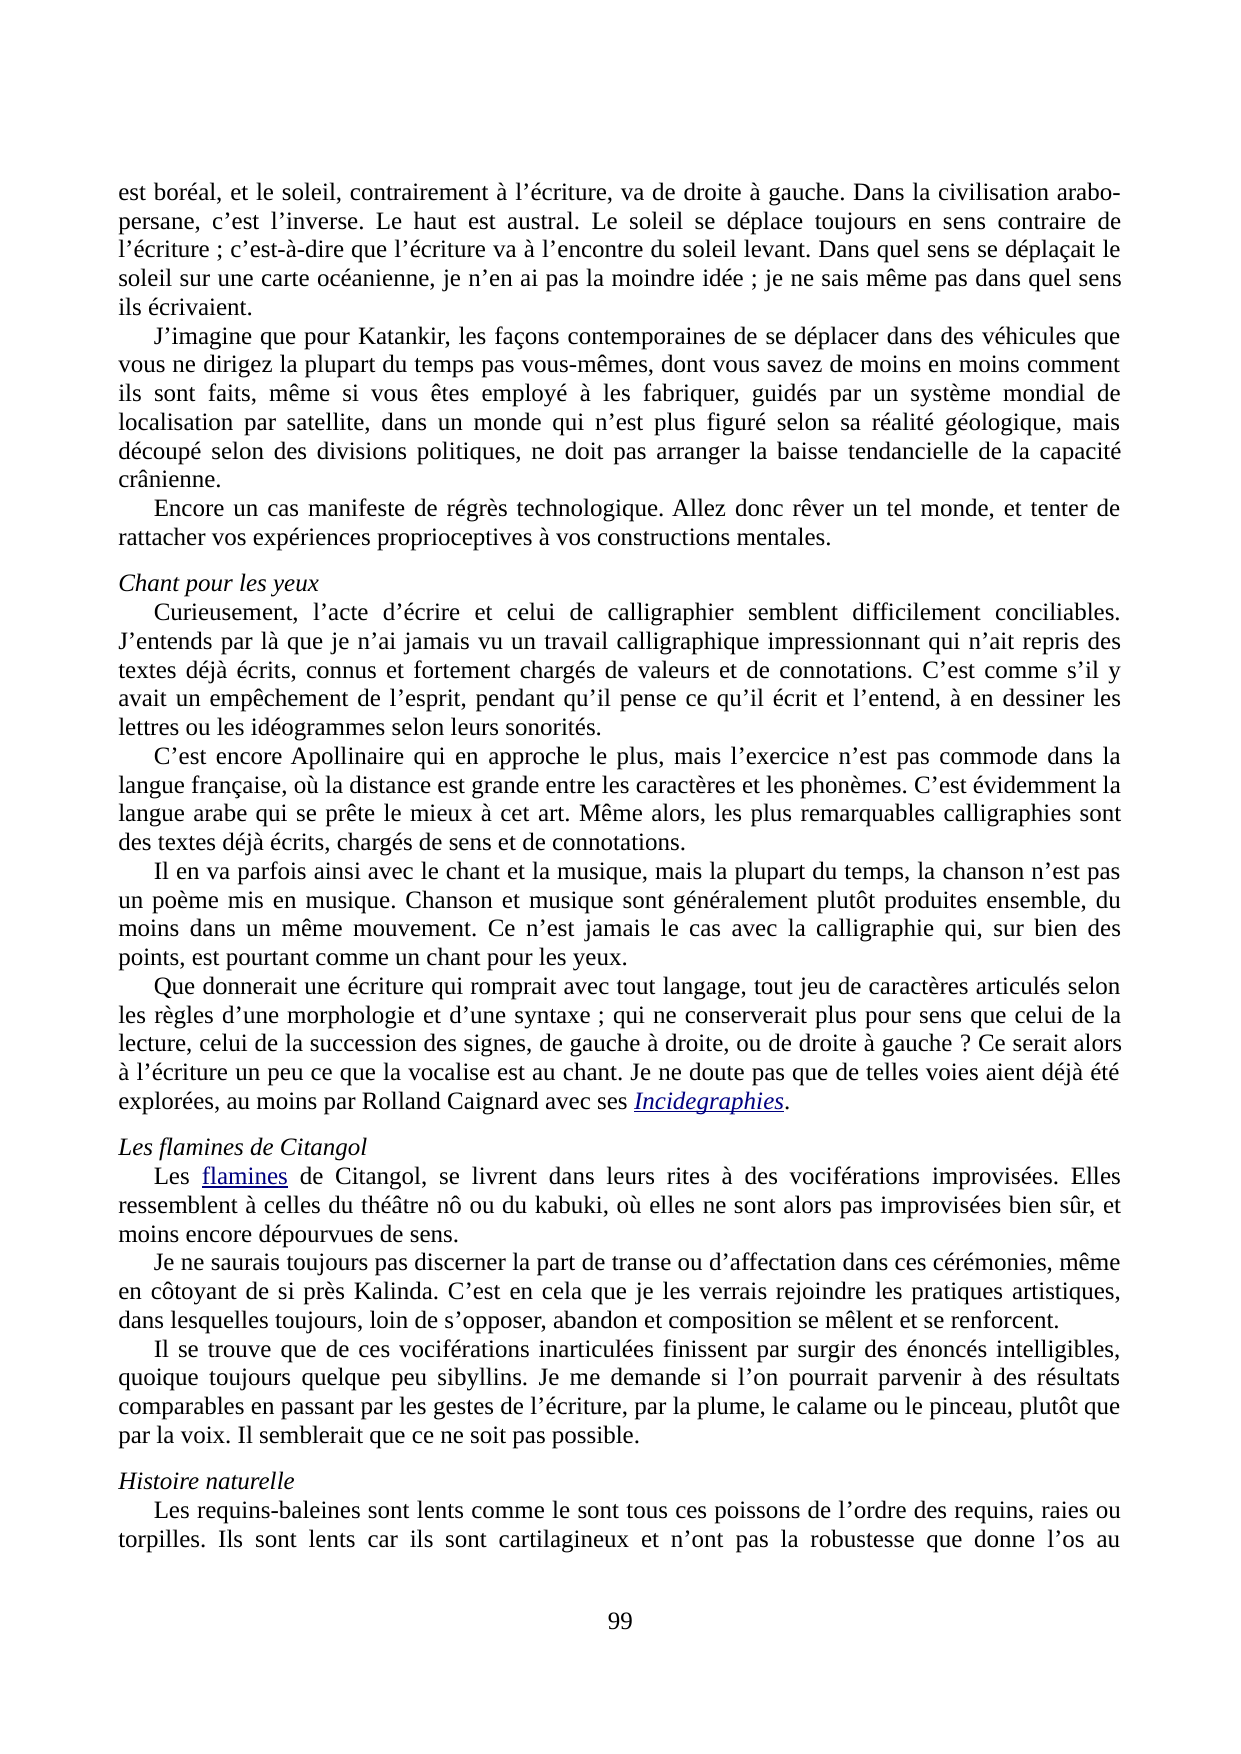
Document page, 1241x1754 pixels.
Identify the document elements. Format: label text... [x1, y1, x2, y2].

text Curieusement, l’acte d’écrire et celui de calligraphier semblent difficilement conciliables. J’entends par là que je n’ai jamais vu un travail calligraphique impressionnant qui n’ait repris des textes déjà écrits, connus et fortement chargés de valeurs et de connotations. C’est comme s’il y avait un empêchement de l’esprit, pendant qu’il pense ce qu’il écrit et l’entend, à en dessiner les lettres ou les idéogrammes selon leurs sonorités. [118, 597, 1122, 741]
text J’imagine que pour Katankir, les façons contemporaines de se déplacer dans des véhicules que vous ne dirigez la plupart du temps pas vous-mêmes, dont vous savez de moins en moins comment ils sont faits, même si vous êtes employé à les fabriquer, guidés par un système mondial de localisation par satellite, dans un monde qui n’est plus figuré selon sa réalité géologique, mais découpé selon des divisions politiques, ne doit pas arranger la baisse tendancielle de la capacité crânienne. [118, 321, 1122, 493]
text Les requins-baleines sont lents comme le sont tous ces poissons de l’ordre des requins, raies ou torpilles. Ils sont lents car ils sont cartilagineux et n’ont pas la robustesse que donne l’os au [118, 1495, 1122, 1553]
text C’est encore Apollinaire qui en approche le plus, mais l’exercice n’est pas commode dans la langue française, où la distance est grande entre les caractères et les phonèmes. C’est évidemment la langue arabe qui se prête le mieux à cet art. Même alors, les plus remarquables calligraphies sont des textes déjà écrits, chargés de sens et de connotations. [118, 741, 1122, 856]
subtitle Chant pour les yeux [118, 568, 1122, 597]
text Les flamines de Citangol, se livrent dans leurs rites à des vociférations improvisées. Elles ressemblent à celles du théâtre nô ou du kabuki, où elles ne sont alors pas improvisées bien sûr, et moins encore dépourvues de sens. [118, 1161, 1122, 1247]
text Je ne saurais toujours pas discerner la part de transe ou d’affectation dans ces cérémonies, même en côtoyant de si près Kalinda. C’est en cela que je les verrais rejoindre les pratiques artistiques, dans lesquelles toujours, loin de s’opposer, abandon et composition se mêlent et se renforcent. [118, 1247, 1122, 1334]
subtitle Histoire naturelle [118, 1466, 1122, 1495]
text Encore un cas manifeste de régrès technologique. Allez donc rêver un tel monde, et tenter de rattacher vos expériences proprioceptives à vos constructions mentales. [118, 493, 1122, 551]
text Que donnerait une écriture qui romprait avec tout langage, tout jeu de caractères articulés selon les règles d’une morphologie et d’une syntaxe ; qui ne conserverait plus pour sens que celui de la lecture, celui de la succession des signes, de gauche à droite, ou de droite à gauche ? Ce serait alors à l’écriture un peu ce que la vocalise est au chant. Je ne doute pas que de telles voies aient déjà été explorées, au moins par Rolland Caignard avec ses Incidegraphies. [118, 971, 1122, 1115]
subtitle Les flamines de Citangol [118, 1132, 1122, 1161]
text est boréal, et le soleil, contrairement à l’écriture, va de droite à gauche. Dans la civilisation arabo-persane, c’est l’inverse. Le haut est austral. Le soleil se déplace toujours en sens contraire de l’écriture ; c’est-à-dire que l’écriture va à l’encontre du soleil levant. Dans quel sens se déplaçait le soleil sur une carte océanienne, je n’en ai pas la moindre idée ; je ne sais même pas dans quel sens ils écrivaient. [118, 177, 1122, 321]
text Il en va parfois ainsi avec le chant et la musique, mais la plupart du temps, la chanson n’est pas un poème mis en musique. Chanson et musique sont généralement plutôt produites ensemble, du moins dans un même mouvement. Ce n’est jamais le cas avec la calligraphie qui, sur bien des points, est pourtant comme un chant pour les yeux. [118, 856, 1122, 971]
text Il se trouve que de ces vociférations inarticulées finissent par surgir des énoncés intelligibles, quoique toujours quelque peu sibyllins. Je me demande si l’on pourrait parvenir à des résultats comparables en passant par les gestes de l’écriture, par la plume, le calame ou le pinceau, plutôt que par la voix. Il semblerait que ce ne soit pas possible. [118, 1334, 1122, 1449]
